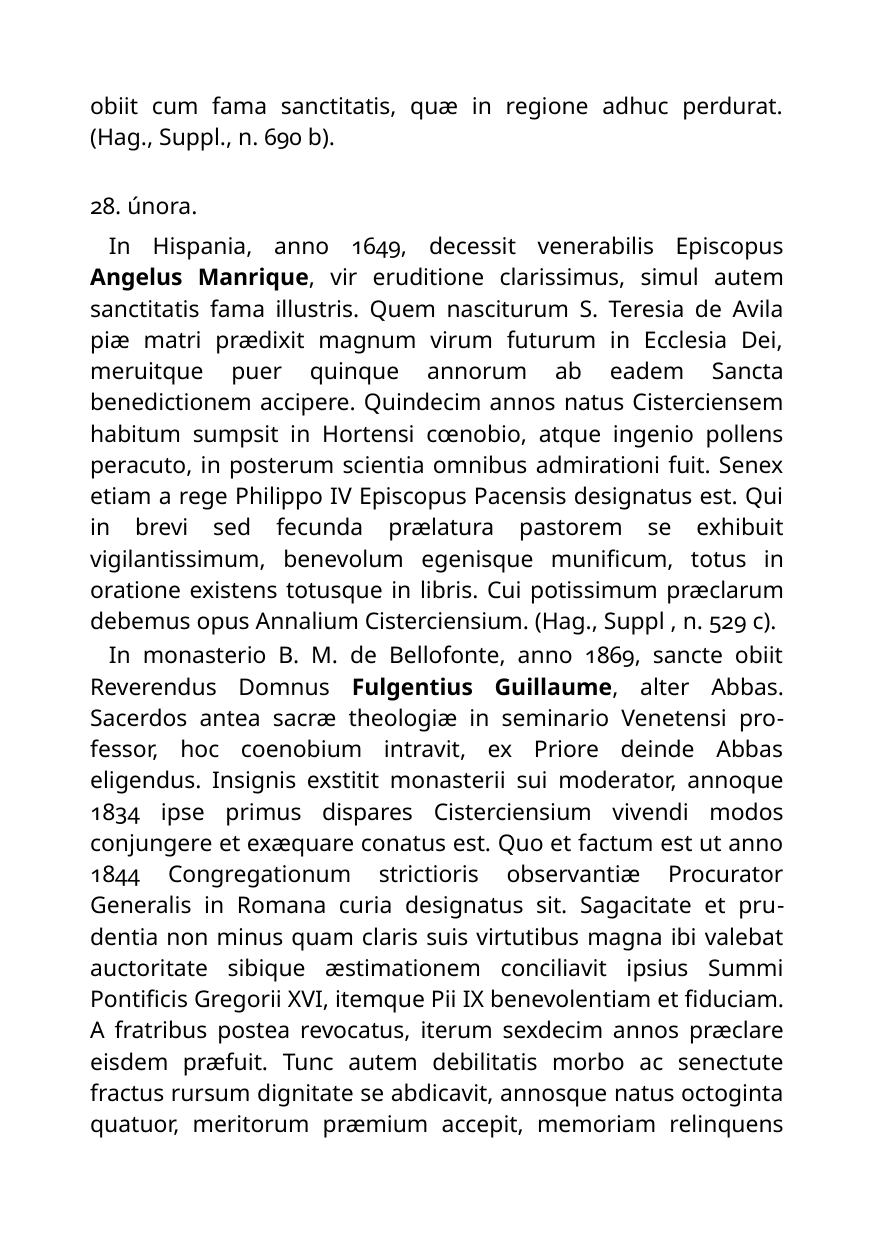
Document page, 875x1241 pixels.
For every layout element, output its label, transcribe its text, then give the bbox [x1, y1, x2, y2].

text In monasterio B. M. de Bellofonte, anno 1869, sancte obiit Reverendus Domnus Fulgentius Guillaume, alter Abbas. Sacerdos antea sacræ theologiæ in seminario Venetensi pro­fessor, hoc coenobium intravit, ex Priore deinde Abbas eligendus. Insignis exstitit monasterii sui moderator, annoque 1834 ipse primus dispares Cisterciensium vivendi modos conjungere et exæquare conatus est. Quo et factum est ut anno 1844 Congregationum strictioris observantiæ Procurator Generalis in Romana curia designatus sit. Sagacitate et pru­dentia non minus quam claris suis virtutibus magna ibi valebat auctoritate sibique æstimationem conciliavit ipsius Summi Pontificis Gregorii XVI, itemque Pii IX benevolen­tiam et fiduciam. A fratribus postea revocatus, iterum sexdecim annos præclare eisdem præfuit. Tunc autem debilitatis morbo ac senectute fractus rursum dignitate se abdicavit, annosque natus octoginta quatuor, meritorum præmium accepit, memoriam relinquens [90, 639, 784, 1139]
text 28. února. [90, 190, 784, 221]
text In Hispania, anno 1649, decessit venerabilis Episcopus Angelus Manrique, vir eruditione clarissimus, simul autem sanctitatis fama illustris. Quem nasciturum S. Teresia de Avila piæ matri prædixit magnum virum futurum in Ecclesia Dei, meruitque puer quinque annorum ab eadem Sancta benedictionem accipere. Quindecim annos natus Cisterciensem habitum sumpsit in Hortensi cœnobio, atque ingenio pollens peracuto, in posterum scientia omnibus admirationi fuit. Senex etiam a rege Philippo IV Episcopus Pacensis designatus est. Qui in brevi sed fecunda prælatura pastorem se exhibuit vigilantissimum, benevolum egenisque munifi­cum, totus in oratione existens totusque in libris. Cui potis­simum præclarum debemus opus Annalium Cisterciensium. (Hag., Suppl , n. 529 c). [90, 230, 784, 636]
text obiit cum fama sanctitatis, quæ in regione adhuc perdurat. (Hag., Suppl., n. 690 b). [90, 90, 784, 152]
